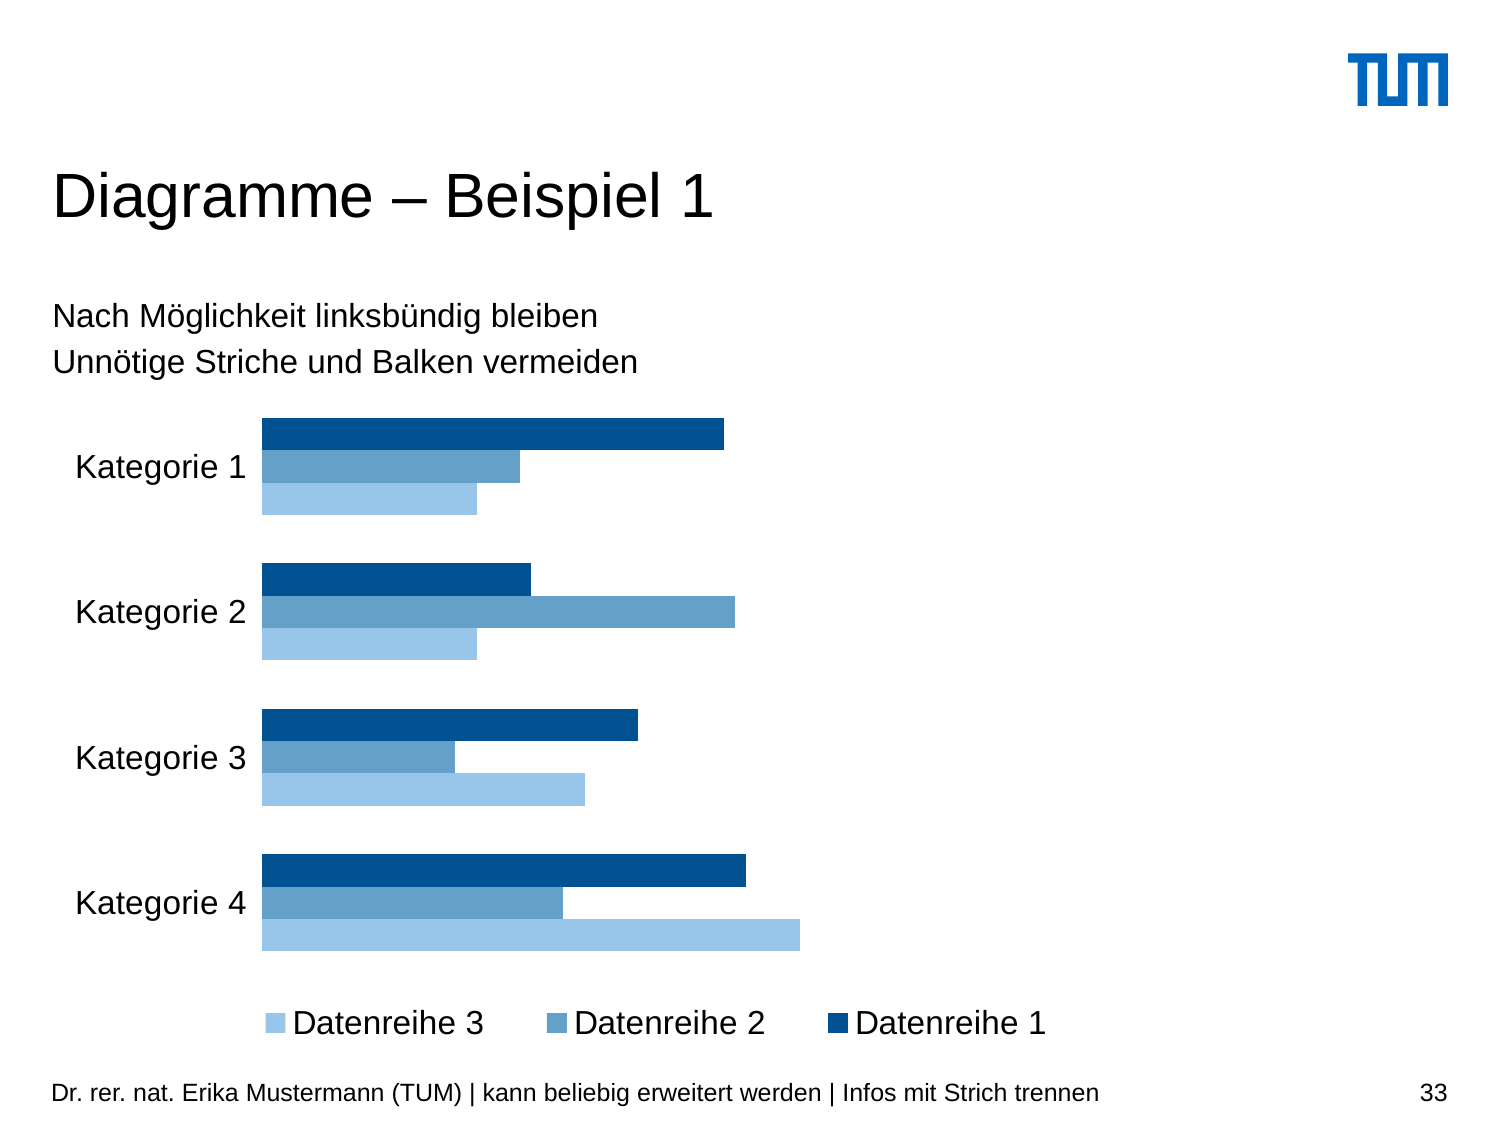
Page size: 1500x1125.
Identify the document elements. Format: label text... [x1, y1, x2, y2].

list Nach Möglichkeit linksbündig bleiben Unnötige Striche und Balken vermeiden [52, 289, 1449, 407]
chart [34, 391, 1432, 1083]
title Diagramme – Beispiel 1 [52, 163, 1449, 231]
footer Dr. rer. nat. Erika Mustermann (TUM) | kann beliebig erweitert werden | Infos mit Strich trennen [51, 1083, 1112, 1122]
slide_number [1112, 1061, 1448, 1122]
